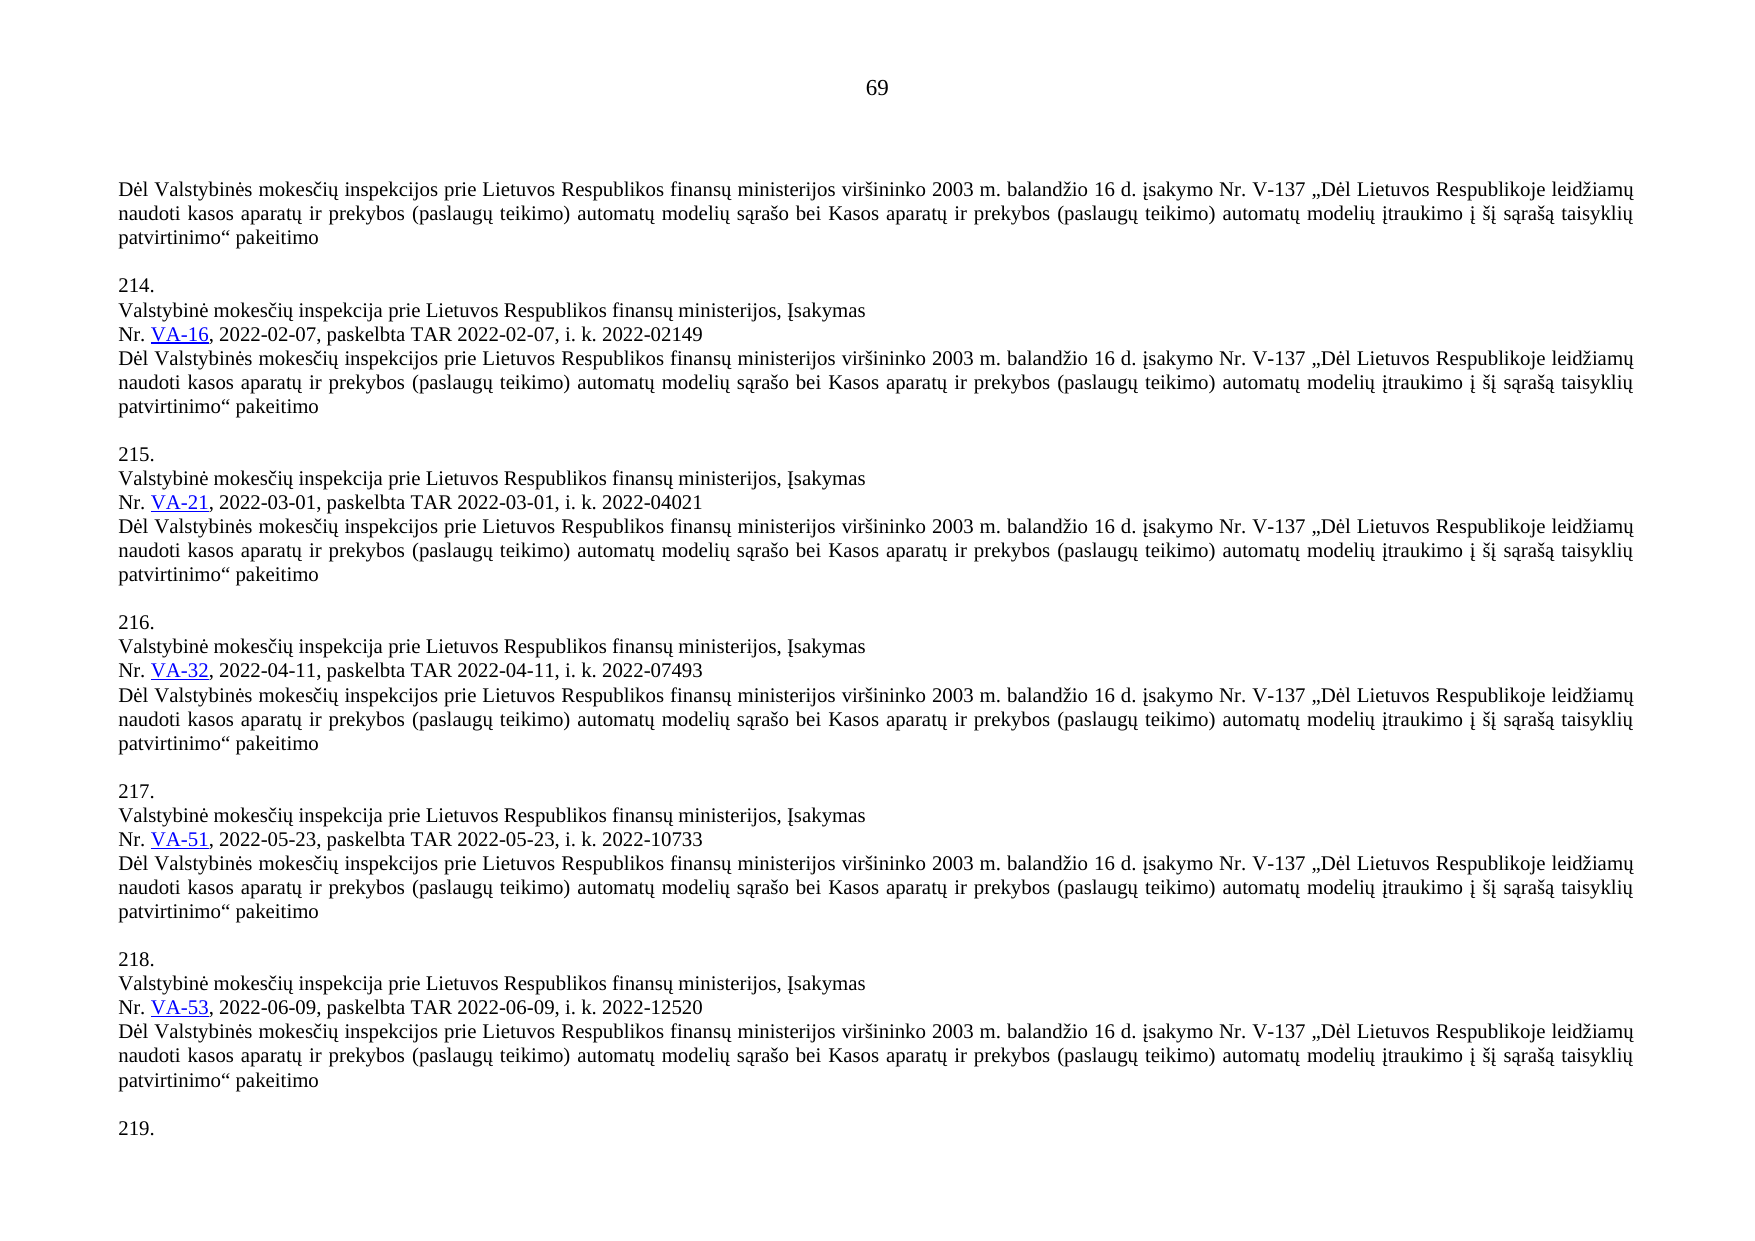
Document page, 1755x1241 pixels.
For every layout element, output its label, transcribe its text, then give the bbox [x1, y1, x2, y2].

text 215. [118, 442, 1636, 466]
text 216. [118, 610, 1636, 634]
text Nr. VA-16, 2022-02-07, paskelbta TAR 2022-02-07, i. k. 2022-02149 [118, 322, 1636, 346]
text Valstybinė mokesčių inspekcija prie Lietuvos Respublikos finansų ministerijos, Įsakymas [118, 297, 1636, 322]
text Nr. VA-53, 2022-06-09, paskelbta TAR 2022-06-09, i. k. 2022-12520 [118, 995, 1636, 1019]
text Dėl Valstybinės mokesčių inspekcijos prie Lietuvos Respublikos finansų ministerijos viršininko 2003 m. balandžio 16 d. įsakymo Nr. V-137 „Dėl Lietuvos Respublikoje leidžiamų naudoti kasos aparatų ir prekybos (paslaugų teikimo) automatų modelių sąrašo bei Kasos aparatų ir prekybos (paslaugų teikimo) automatų modelių įtraukimo į šį sąrašą taisyklių patvirtinimo“ pakeitimo [118, 346, 1636, 418]
text 217. [118, 779, 1636, 803]
text Dėl Valstybinės mokesčių inspekcijos prie Lietuvos Respublikos finansų ministerijos viršininko 2003 m. balandžio 16 d. įsakymo Nr. V-137 „Dėl Lietuvos Respublikoje leidžiamų naudoti kasos aparatų ir prekybos (paslaugų teikimo) automatų modelių sąrašo bei Kasos aparatų ir prekybos (paslaugų teikimo) automatų modelių įtraukimo į šį sąrašą taisyklių patvirtinimo“ pakeitimo [118, 177, 1636, 249]
text Nr. VA-51, 2022-05-23, paskelbta TAR 2022-05-23, i. k. 2022-10733 [118, 827, 1636, 851]
text Dėl Valstybinės mokesčių inspekcijos prie Lietuvos Respublikos finansų ministerijos viršininko 2003 m. balandžio 16 d. įsakymo Nr. V-137 „Dėl Lietuvos Respublikoje leidžiamų naudoti kasos aparatų ir prekybos (paslaugų teikimo) automatų modelių sąrašo bei Kasos aparatų ir prekybos (paslaugų teikimo) automatų modelių įtraukimo į šį sąrašą taisyklių patvirtinimo“ pakeitimo [118, 851, 1636, 923]
text 219. [118, 1116, 1636, 1140]
text Nr. VA-21, 2022-03-01, paskelbta TAR 2022-03-01, i. k. 2022-04021 [118, 490, 1636, 514]
text 214. [118, 273, 1636, 297]
text Valstybinė mokesčių inspekcija prie Lietuvos Respublikos finansų ministerijos, Įsakymas [118, 466, 1636, 490]
text Dėl Valstybinės mokesčių inspekcijos prie Lietuvos Respublikos finansų ministerijos viršininko 2003 m. balandžio 16 d. įsakymo Nr. V-137 „Dėl Lietuvos Respublikoje leidžiamų naudoti kasos aparatų ir prekybos (paslaugų teikimo) automatų modelių sąrašo bei Kasos aparatų ir prekybos (paslaugų teikimo) automatų modelių įtraukimo į šį sąrašą taisyklių patvirtinimo“ pakeitimo [118, 1019, 1636, 1092]
text Nr. VA-32, 2022-04-11, paskelbta TAR 2022-04-11, i. k. 2022-07493 [118, 658, 1636, 682]
text Valstybinė mokesčių inspekcija prie Lietuvos Respublikos finansų ministerijos, Įsakymas [118, 803, 1636, 827]
text Dėl Valstybinės mokesčių inspekcijos prie Lietuvos Respublikos finansų ministerijos viršininko 2003 m. balandžio 16 d. įsakymo Nr. V-137 „Dėl Lietuvos Respublikoje leidžiamų naudoti kasos aparatų ir prekybos (paslaugų teikimo) automatų modelių sąrašo bei Kasos aparatų ir prekybos (paslaugų teikimo) automatų modelių įtraukimo į šį sąrašą taisyklių patvirtinimo“ pakeitimo [118, 514, 1636, 586]
text Valstybinė mokesčių inspekcija prie Lietuvos Respublikos finansų ministerijos, Įsakymas [118, 634, 1636, 658]
text Valstybinė mokesčių inspekcija prie Lietuvos Respublikos finansų ministerijos, Įsakymas [118, 971, 1636, 995]
text 218. [118, 947, 1636, 971]
text Dėl Valstybinės mokesčių inspekcijos prie Lietuvos Respublikos finansų ministerijos viršininko 2003 m. balandžio 16 d. įsakymo Nr. V-137 „Dėl Lietuvos Respublikoje leidžiamų naudoti kasos aparatų ir prekybos (paslaugų teikimo) automatų modelių sąrašo bei Kasos aparatų ir prekybos (paslaugų teikimo) automatų modelių įtraukimo į šį sąrašą taisyklių patvirtinimo“ pakeitimo [118, 682, 1636, 755]
